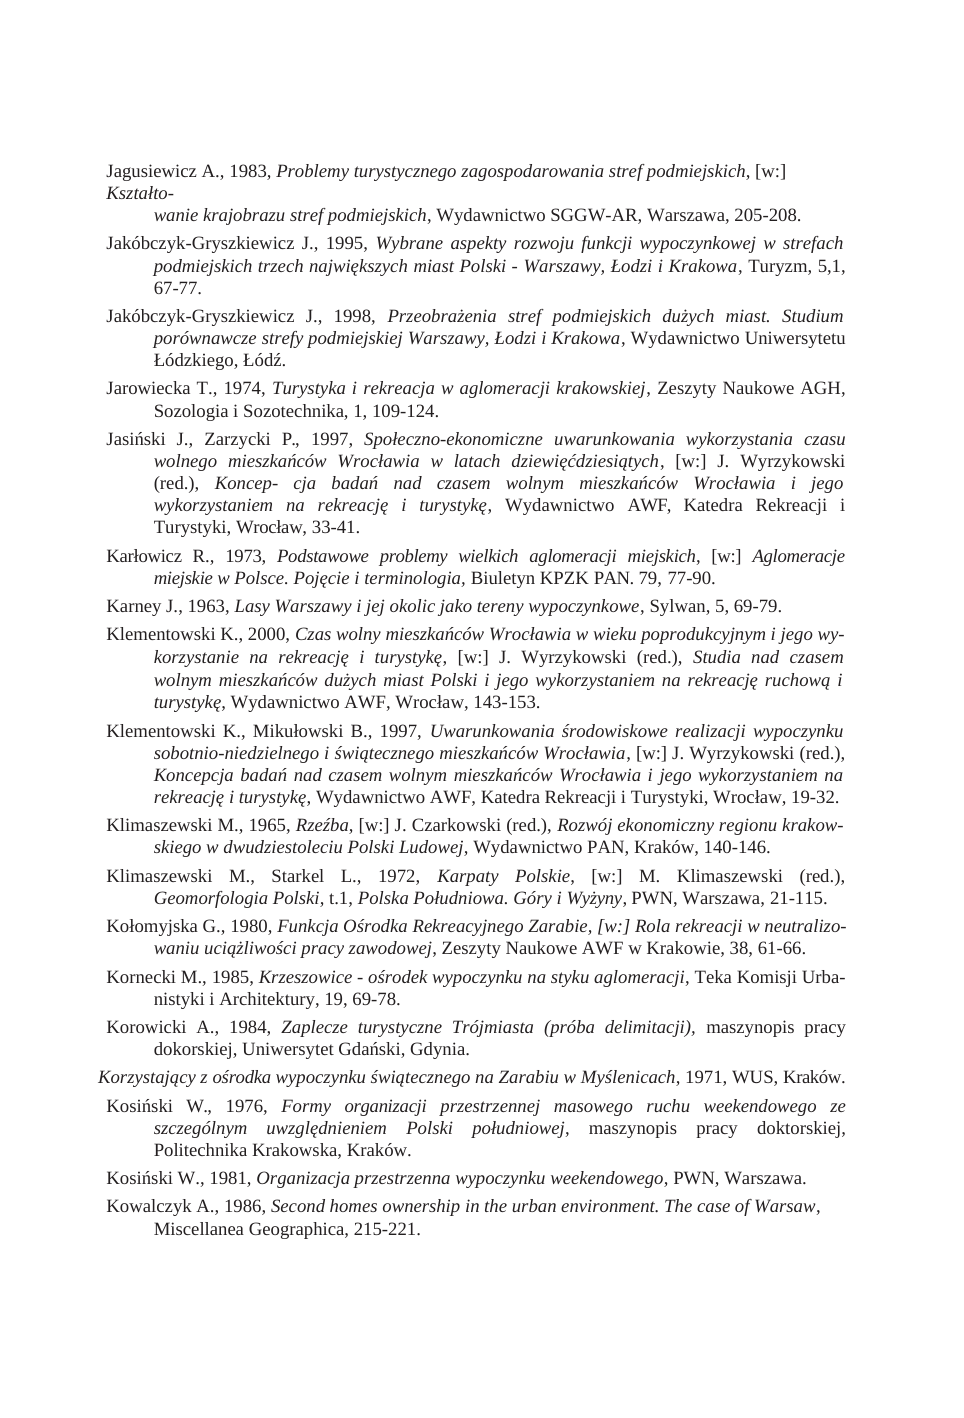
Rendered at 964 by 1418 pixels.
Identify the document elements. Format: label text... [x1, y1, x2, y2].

text Kornecki M., 1985, Krzeszowice - ośrodek wypoczynku na styku aglomeracji, Teka Komisji Urba- nistyki i Architektury, 19, 69-78. [106, 966, 846, 1009]
text Klimaszewski M., Starkel L., 1972, Karpaty Polskie, [w:] M. Klimaszewski (red.), Geomorfologia Polski, t.1, Polska Południowa. Góry i Wyżyny, PWN, Warszawa, 21-115. [106, 864, 846, 908]
text Klimaszewski M., 1965, Rzeźba, [w:] J. Czarkowski (red.), Rozwój ekonomiczny regionu krakow- skiego w dwudziestoleciu Polski Ludowej, Wydawnictwo PAN, Kraków, 140-146. [106, 814, 846, 858]
text Kołomyjska G., 1980, Funkcja Ośrodka Rekreacyjnego Zarabie, [w:] Rola rekreacji w neutralizo- [106, 915, 857, 936]
text Klementowski K., Mikułowski B., 1997, Uwarunkowania środowiskowe realizacji wypoczynku sobotnio-niedzielnego i świątecznego mieszkańców Wrocławia, [w:] J. Wyrzykowski (red.), Koncepcja badań nad czasem wolnym mieszkańców Wrocławia i jego wykorzystaniem na rekreację i turystykę, Wydawnictwo AWF, Katedra Rekreacji i Turystyki, Wrocław, 19-32. [106, 719, 846, 808]
text Korowicki A., 1984, Zaplecze turystyczne Trójmiasta (próba delimitacji), maszynopis pracy dokorskiej, Uniwersytet Gdański, Gdynia. [106, 1016, 846, 1060]
text Jasiński J., Zarzycki P., 1997, Społeczno-ekonomiczne uwarunkowania wykorzystania czasu wolnego mieszkańców Wrocławia w latach dziewięćdziesiątych, [w:] J. Wyrzykowski (red.), Koncep- cja badań nad czasem wolnym mieszkańców Wrocławia i jego wykorzystaniem na rekreację i turystykę, Wydawnictwo AWF, Katedra Rekreacji i Turystyki, Wrocław, 33-41. [106, 428, 846, 538]
text waniu uciążliwości pracy zawodowej, Zeszyty Naukowe AWF w Krakowie, 38, 61-66. [153, 937, 857, 959]
text Jakóbczyk-Gryszkiewicz J., 1995, Wybrane aspekty rozwoju funkcji wypoczynkowej w strefach podmiejskich trzech największych miast Polski - Warszawy, Łodzi i Krakowa, Turyzm, 5,1, 67-77. [106, 232, 846, 298]
text korzystanie na rekreację i turystykę, [w:] J. Wyrzykowski (red.), Studia nad czasem wolnym mieszkańców dużych miast Polski i jego wykorzystaniem na rekreację ruchową i turystykę, Wydawnictwo AWF, Wrocław, 143-153. [153, 646, 846, 712]
text wanie krajobrazu stref podmiejskich, Wydawnictwo SGGW-AR, Warszawa, 205-208. [153, 204, 857, 226]
text Jakóbczyk-Gryszkiewicz J., 1998, Przeobrażenia stref podmiejskich dużych miast. Studium porównawcze strefy podmiejskiej Warszawy, Łodzi i Krakowa, Wydawnictwo Uniwersytetu Łódzkiego, Łódź. [106, 305, 846, 371]
text Miscellanea Geographica, 215-221. [153, 1218, 857, 1239]
text Korzystający z ośrodka wypoczynku świątecznego na Zarabiu w Myślenicach, 1971, WUS, Kraków. [94, 1066, 846, 1088]
text Jagusiewicz A., 1983, Problemy turystycznego zagospodarowania stref podmiejskich, [w:] Kształto- [106, 160, 857, 203]
text Jarowiecka T., 1974, Turystyka i rekreacja w aglomeracji krakowskiej, Zeszyty Naukowe AGH, Sozologia i Sozotechnika, 1, 109-124. [106, 377, 846, 421]
text Karney J., 1963, Lasy Warszawy i jej okolic jako tereny wypoczynkowe, Sylwan, 5, 69-79. Klementowski K., 2000, Czas wolny mieszkańców Wrocławia w wieku poprodukcyjnym i jego wy- [106, 590, 847, 646]
text Kosiński W., 1981, Organizacja przestrzenna wypoczynku weekendowego, PWN, Warszawa. Kowalczyk A., 1986, Second homes ownership in the urban environment. The case of Warsaw, [106, 1162, 857, 1218]
text Karłowicz R., 1973, Podstawowe problemy wielkich aglomeracji miejskich, [w:] Aglomeracje miejskie w Polsce. Pojęcie i terminologia, Biuletyn KPZK PAN. 79, 77-90. [106, 544, 846, 588]
text Kosiński W., 1976, Formy organizacji przestrzennej masowego ruchu weekendowego ze szczególnym uwzględnieniem Polski południowej, maszynopis pracy doktorskiej, Politechnika Krakowska, Kraków. [106, 1094, 846, 1161]
